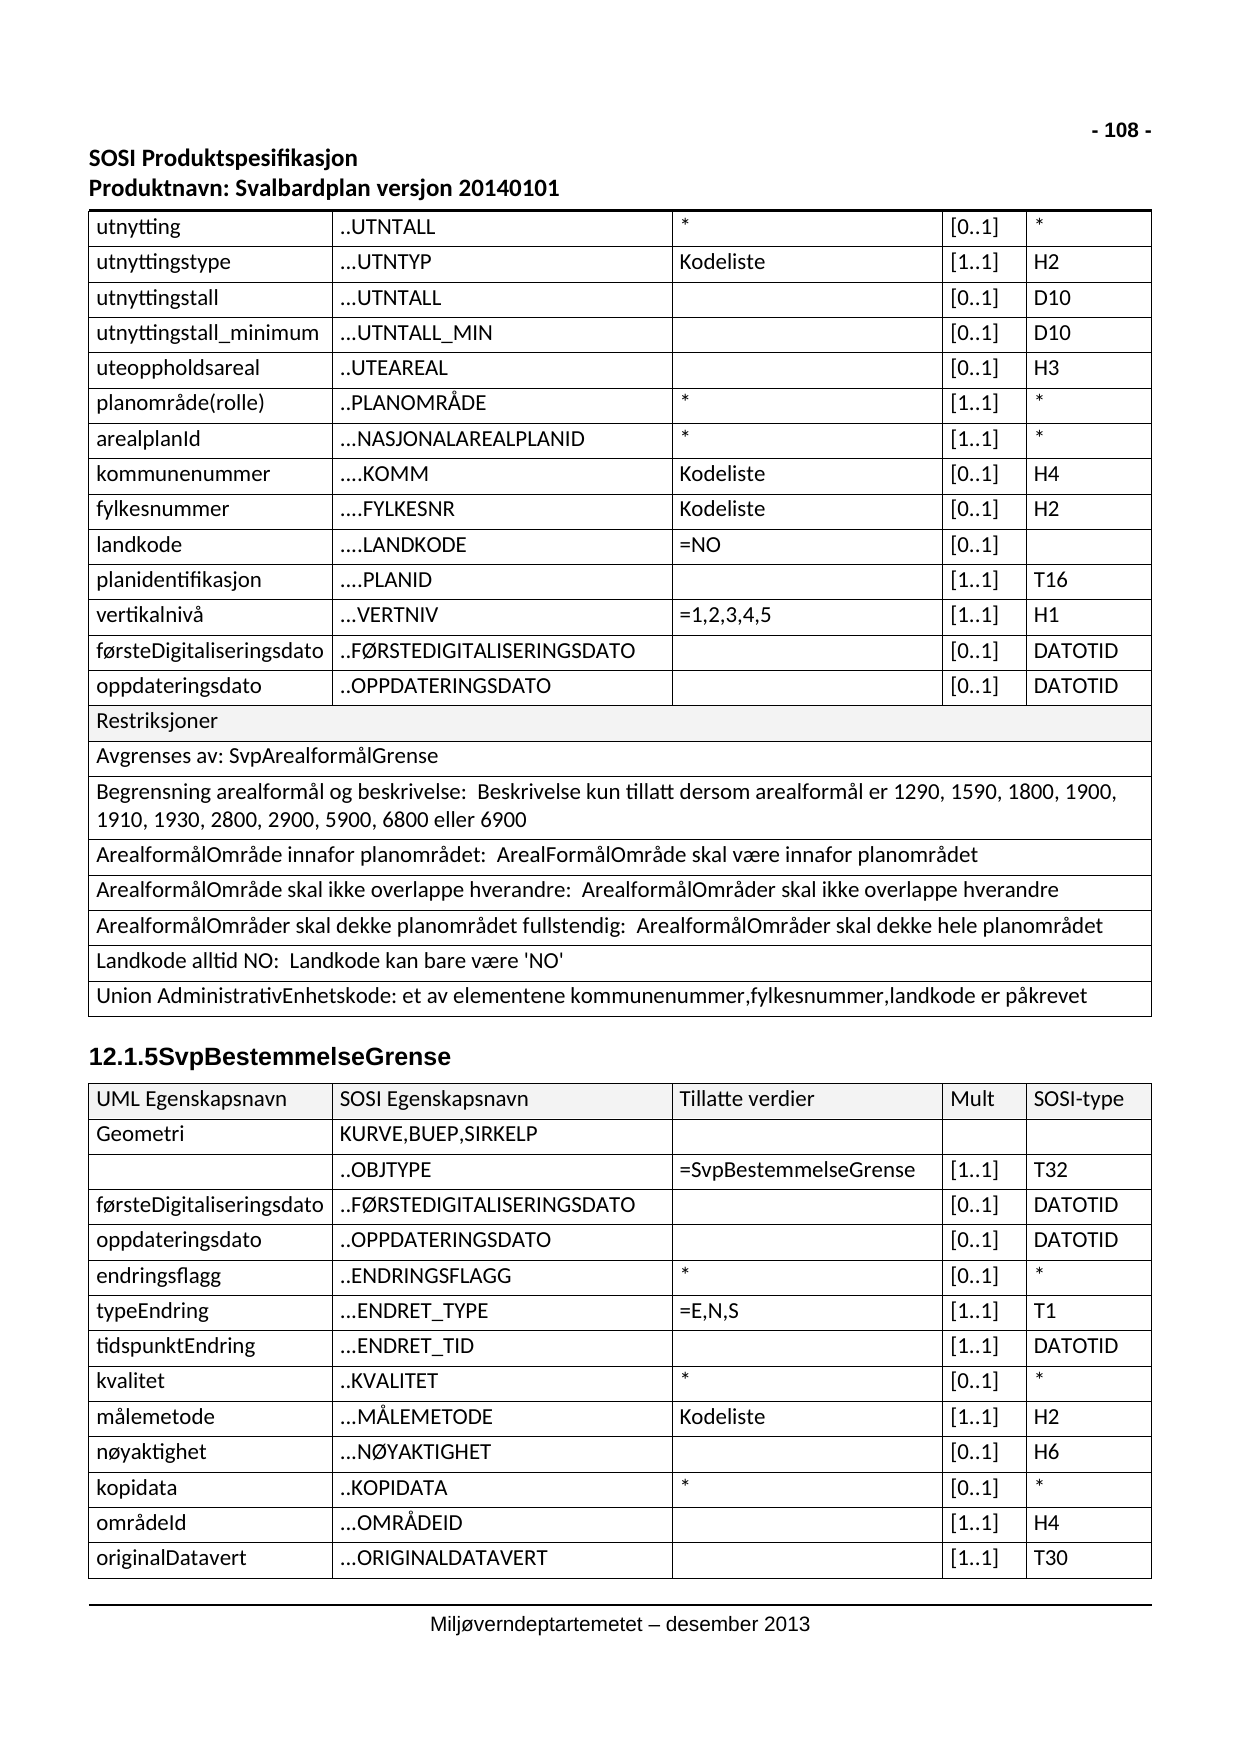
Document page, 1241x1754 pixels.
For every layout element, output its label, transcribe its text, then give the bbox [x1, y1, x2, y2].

table_cell [1027, 1120, 1151, 1154]
table_cell førsteDigitaliseringsdato [89, 636, 332, 670]
table_cell ..UTEAREAL [333, 353, 672, 387]
table_cell [0..1] [943, 1473, 1026, 1507]
table_cell ....FYLKESNR [333, 495, 672, 529]
table_cell [1..1] [943, 565, 1026, 599]
table_cell oppdateringsdato [89, 1225, 332, 1260]
table_cell [0..1] [943, 495, 1026, 529]
table_cell ...NØYAKTIGHET [333, 1437, 672, 1472]
table_cell DATOTID [1027, 1225, 1151, 1260]
table_cell ..OPPDATERINGSDATO [333, 671, 672, 705]
table_cell =SvpBestemmelseGrense [673, 1155, 942, 1189]
table_cell DATOTID [1027, 636, 1151, 670]
table_cell Kodeliste [673, 495, 942, 529]
table_cell førsteDigitaliseringsdato [89, 1190, 332, 1224]
table_cell Kodeliste [673, 459, 942, 493]
table_cell utnyttingstype [89, 247, 332, 282]
table_cell H4 [1027, 459, 1151, 493]
table_cell [673, 636, 942, 670]
table_cell KURVE,BUEP,SIRKELP [333, 1120, 672, 1154]
table_cell ..OBJTYPE [333, 1155, 672, 1189]
table_cell ...NASJONALAREALPLANID [333, 424, 672, 458]
table_cell fylkesnummer [89, 495, 332, 529]
table_cell H3 [1027, 353, 1151, 387]
table_cell * [1027, 1261, 1151, 1295]
table_cell [673, 1190, 942, 1224]
table_cell ..ENDRINGSFLAGG [333, 1261, 672, 1295]
table_cell =E,N,S [673, 1296, 942, 1330]
table_cell [1..1] [943, 389, 1026, 423]
table_cell * [673, 424, 942, 458]
table_cell ..FØRSTEDIGITALISERINGSDATO [333, 1190, 672, 1224]
table_cell [0..1] [943, 1225, 1026, 1260]
table_cell [1..1] [943, 1402, 1026, 1436]
table_cell ArealformålOmråder skal dekke planområdet fullstendig: ArealformålOmråder skal dekke hele planområdet [89, 911, 1151, 945]
table_cell ...UTNTALL [333, 283, 672, 317]
table_cell [1..1] [943, 1543, 1026, 1577]
table_cell ...UTNTALL_MIN [333, 318, 672, 352]
table_cell Union AdministrativEnhetskode: et av elementene kommunenummer,fylkesnummer,landkode er påkrevet [89, 982, 1151, 1016]
table_cell ..PLANOMRÅDE [333, 389, 672, 423]
table_cell =1,2,3,4,5 [673, 600, 942, 635]
table_cell planidentifikasjon [89, 565, 332, 599]
table_cell T30 [1027, 1543, 1151, 1577]
table_header SOSI-type [1027, 1084, 1151, 1118]
table_cell T1 [1027, 1296, 1151, 1330]
table_cell ....PLANID [333, 565, 672, 599]
table_cell kvalitet [89, 1367, 332, 1401]
table_cell * [1027, 1367, 1151, 1401]
table_header Tillatte verdier [673, 1084, 942, 1118]
table_cell arealplanId [89, 424, 332, 458]
table_cell * [673, 1367, 942, 1401]
table_cell [1027, 530, 1151, 564]
table_cell planområde(rolle) [89, 389, 332, 423]
table_cell * [1027, 1473, 1151, 1507]
table_cell [0..1] [943, 212, 1026, 246]
table_cell [0..1] [943, 636, 1026, 670]
table_cell vertikalnivå [89, 600, 332, 635]
table_cell [943, 1120, 1026, 1154]
table_cell D10 [1027, 283, 1151, 317]
table_cell H4 [1027, 1508, 1151, 1542]
table_cell [673, 1543, 942, 1577]
table_cell Kodeliste [673, 1402, 942, 1436]
table_cell * [1027, 424, 1151, 458]
table_cell ....LANDKODE [333, 530, 672, 564]
table_cell H2 [1027, 1402, 1151, 1436]
table_cell [673, 353, 942, 387]
table_cell [673, 283, 942, 317]
table_cell typeEndring [89, 1296, 332, 1330]
table_cell områdeId [89, 1508, 332, 1542]
table_cell [673, 1331, 942, 1366]
table_cell [89, 1155, 332, 1189]
table_cell Restriksjoner [89, 706, 1151, 741]
table_cell * [1027, 389, 1151, 423]
table_cell ...MÅLEMETODE [333, 1402, 672, 1436]
table_cell utnyttingstall_minimum [89, 318, 332, 352]
table_cell ..OPPDATERINGSDATO [333, 1225, 672, 1260]
table_cell tidspunktEndring [89, 1331, 332, 1366]
table_cell [1..1] [943, 1155, 1026, 1189]
table_cell ..FØRSTEDIGITALISERINGSDATO [333, 636, 672, 670]
table_cell ...VERTNIV [333, 600, 672, 635]
table_cell [0..1] [943, 1261, 1026, 1295]
table_cell nøyaktighet [89, 1437, 332, 1472]
table_cell [1..1] [943, 1508, 1026, 1542]
table_cell ..KOPIDATA [333, 1473, 672, 1507]
table_cell [673, 318, 942, 352]
table_cell * [1027, 212, 1151, 246]
table_cell ...UTNTYP [333, 247, 672, 282]
table_cell H2 [1027, 247, 1151, 282]
table_cell [1..1] [943, 247, 1026, 282]
table_cell [673, 1437, 942, 1472]
table_cell ..KVALITET [333, 1367, 672, 1401]
table_cell ...ENDRET_TID [333, 1331, 672, 1366]
table_cell [0..1] [943, 1437, 1026, 1472]
table_cell [1..1] [943, 1331, 1026, 1366]
table_cell [1..1] [943, 600, 1026, 635]
table_cell H6 [1027, 1437, 1151, 1472]
table_cell kommunenummer [89, 459, 332, 493]
table_cell ..UTNTALL [333, 212, 672, 246]
table_cell [0..1] [943, 283, 1026, 317]
table_cell * [673, 1261, 942, 1295]
table_cell D10 [1027, 318, 1151, 352]
table_cell H1 [1027, 600, 1151, 635]
table_cell ArealformålOmråde skal ikke overlappe hverandre: ArealformålOmråder skal ikke overlappe hverandre [89, 876, 1151, 910]
table_cell H2 [1027, 495, 1151, 529]
table_cell endringsflagg [89, 1261, 332, 1295]
table_cell DATOTID [1027, 1331, 1151, 1366]
table_cell [0..1] [943, 353, 1026, 387]
table_cell =NO [673, 530, 942, 564]
table_cell ...OMRÅDEID [333, 1508, 672, 1542]
table_cell oppdateringsdato [89, 671, 332, 705]
table_header SOSI Egenskapsnavn [333, 1084, 672, 1118]
table_header UML Egenskapsnavn [89, 1084, 332, 1118]
table_cell [0..1] [943, 671, 1026, 705]
table_cell [673, 671, 942, 705]
table_cell Avgrenses av: SvpArealformålGrense [89, 742, 1151, 776]
table_cell T16 [1027, 565, 1151, 599]
table_cell ...ORIGINALDATAVERT [333, 1543, 672, 1577]
table_cell [0..1] [943, 1367, 1026, 1401]
table_cell T32 [1027, 1155, 1151, 1189]
table_cell * [673, 389, 942, 423]
table_cell landkode [89, 530, 332, 564]
table_cell ArealformålOmråde innafor planområdet: ArealFormålOmråde skal være innafor planområdet [89, 840, 1151, 874]
table_cell ...ENDRET_TYPE [333, 1296, 672, 1330]
table_cell [673, 1225, 942, 1260]
table_cell [1..1] [943, 424, 1026, 458]
table_cell * [673, 212, 942, 246]
table_cell utnytting [89, 212, 332, 246]
table_cell [0..1] [943, 459, 1026, 493]
table_cell [0..1] [943, 318, 1026, 352]
table_cell DATOTID [1027, 671, 1151, 705]
table_cell [0..1] [943, 1190, 1026, 1224]
table_cell utnyttingstall [89, 283, 332, 317]
table_cell Landkode alltid NO: Landkode kan bare være 'NO' [89, 946, 1151, 981]
table_cell uteoppholdsareal [89, 353, 332, 387]
table_cell [673, 1508, 942, 1542]
table_cell Begrensning arealformål og beskrivelse: Beskrivelse kun tillatt dersom arealformål er 1290, 1590, 1800, 1900, 1910, 1930, 2800, 2900, 5900, 6800 eller 6900 [89, 777, 1151, 839]
table_cell DATOTID [1027, 1190, 1151, 1224]
subtitle SvpBestemmelseGrense [89, 1042, 1152, 1071]
table_cell Geometri [89, 1120, 332, 1154]
table_cell Kodeliste [673, 247, 942, 282]
table_cell [673, 1120, 942, 1154]
table_cell [1..1] [943, 1296, 1026, 1330]
table_cell kopidata [89, 1473, 332, 1507]
table_cell * [673, 1473, 942, 1507]
table_header Mult [943, 1084, 1026, 1118]
table_cell målemetode [89, 1402, 332, 1436]
table_cell originalDatavert [89, 1543, 332, 1577]
table_cell ....KOMM [333, 459, 672, 493]
table_cell [673, 565, 942, 599]
table_cell [0..1] [943, 530, 1026, 564]
